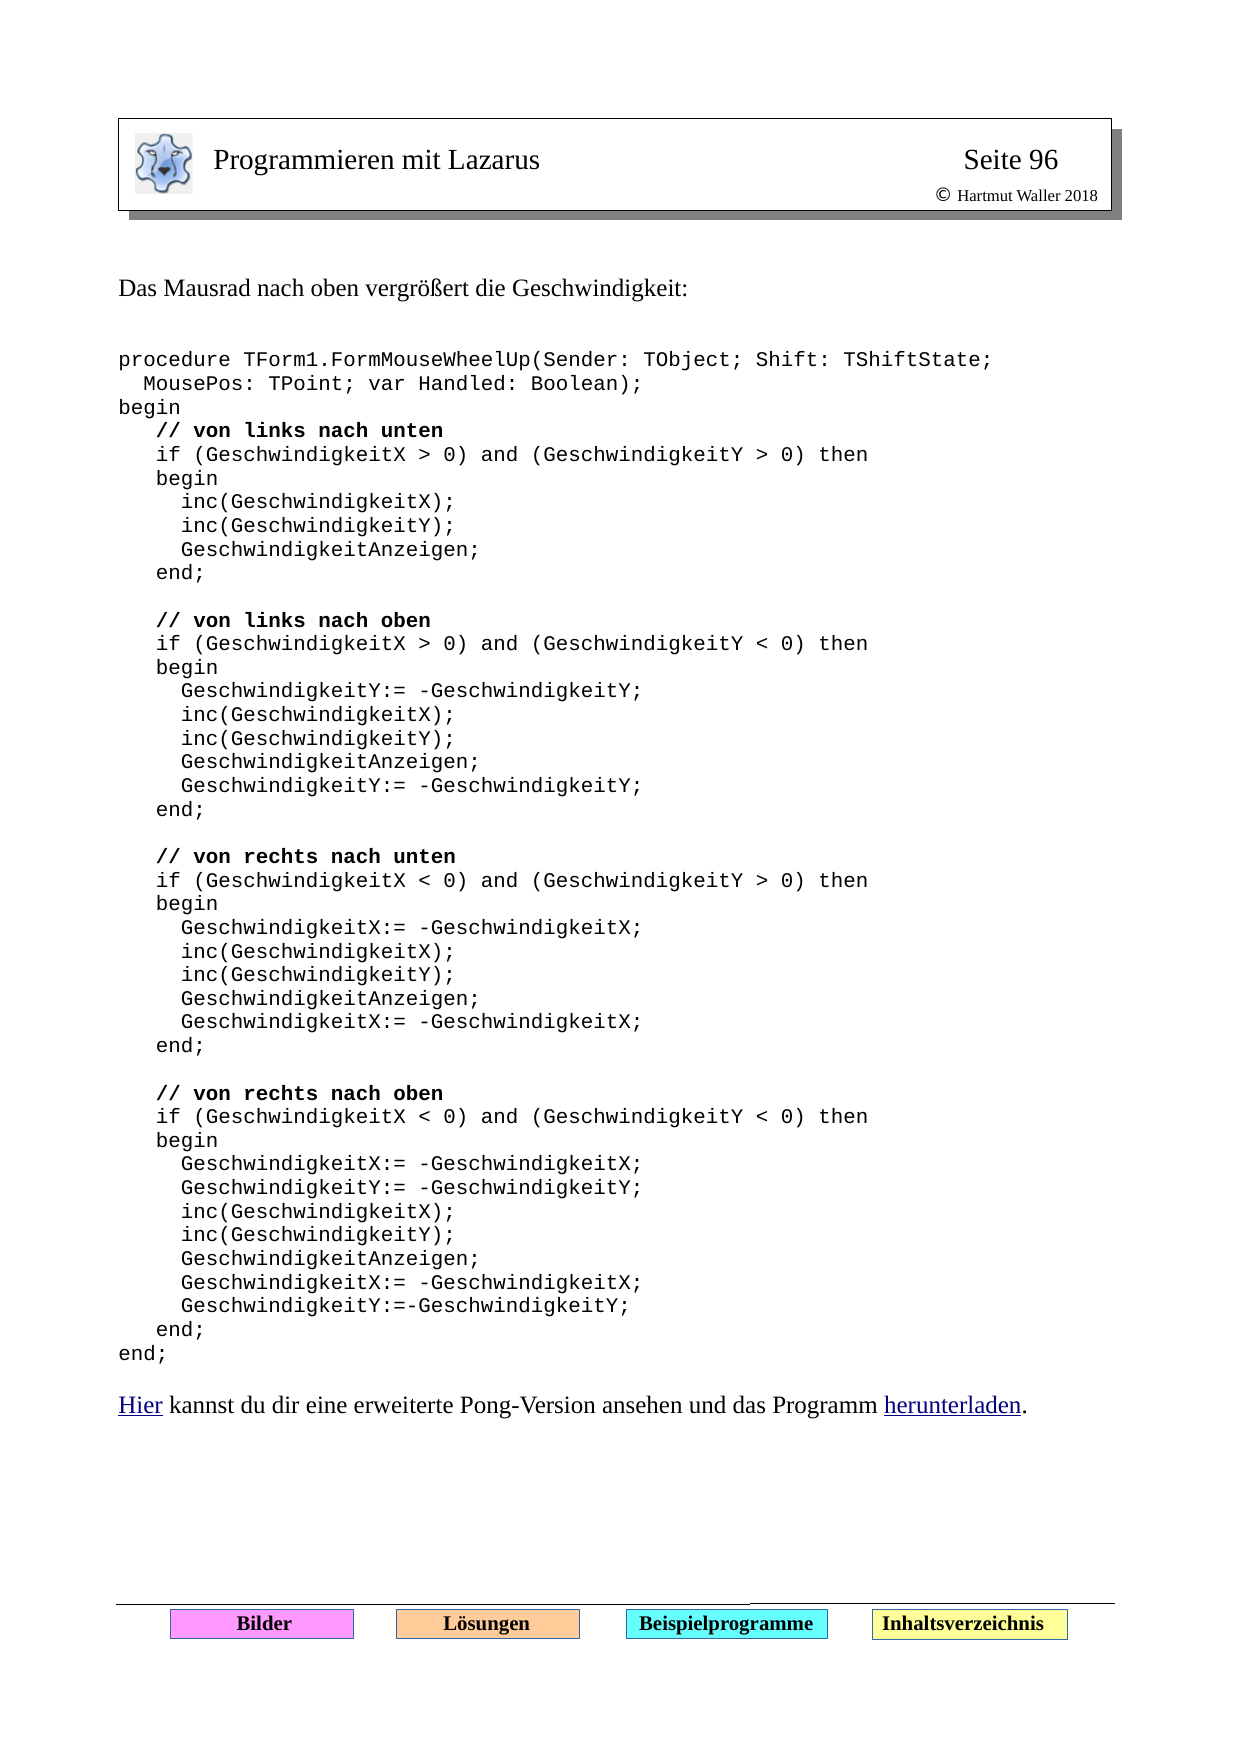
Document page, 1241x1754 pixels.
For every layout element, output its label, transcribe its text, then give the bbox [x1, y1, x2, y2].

text GeschwindigkeitX:= -GeschwindigkeitX; [118, 917, 1122, 941]
text inc(GeschwindigkeitY); [118, 515, 1122, 539]
text MousePos: TPoint; var Handled: Boolean); [118, 373, 1122, 397]
text begin [118, 468, 1122, 491]
text procedure TForm1.FormMouseWheelUp(Sender: TObject; Shift: TShiftState; [118, 349, 1122, 373]
text // von links nach oben [118, 609, 1122, 633]
text GeschwindigkeitX:= -GeschwindigkeitX; [118, 1012, 1122, 1035]
text if (GeschwindigkeitX > 0) and (GeschwindigkeitY > 0) then [118, 444, 1122, 468]
text inc(GeschwindigkeitX); [118, 491, 1122, 515]
text end; [118, 1319, 1122, 1343]
text // von rechts nach oben [118, 1082, 1122, 1106]
text GeschwindigkeitY:= -GeschwindigkeitY; [118, 775, 1122, 799]
text if (GeschwindigkeitX < 0) and (GeschwindigkeitY > 0) then [118, 870, 1122, 893]
text // von links nach unten [118, 420, 1122, 444]
text inc(GeschwindigkeitX); [118, 941, 1122, 964]
text GeschwindigkeitAnzeigen; [118, 751, 1122, 775]
text begin [118, 1130, 1122, 1153]
text end; [118, 799, 1122, 822]
text inc(GeschwindigkeitY); [118, 964, 1122, 988]
text GeschwindigkeitY:= -GeschwindigkeitY; [118, 1177, 1122, 1201]
text GeschwindigkeitY:= -GeschwindigkeitY; [118, 681, 1122, 704]
text GeschwindigkeitAnzeigen; [118, 539, 1122, 562]
text if (GeschwindigkeitX < 0) and (GeschwindigkeitY < 0) then [118, 1106, 1122, 1130]
text inc(GeschwindigkeitY); [118, 728, 1122, 751]
text begin [118, 397, 1122, 420]
text // von rechts nach unten [118, 846, 1122, 870]
text GeschwindigkeitAnzeigen; [118, 1248, 1122, 1272]
picture [135, 133, 193, 194]
text Das Mausrad nach oben vergrößert die Geschwindigkeit: [118, 273, 1122, 302]
text end; [118, 1035, 1122, 1059]
text end; [118, 562, 1122, 586]
text inc(GeschwindigkeitX); [118, 704, 1122, 728]
text inc(GeschwindigkeitY); [118, 1224, 1122, 1248]
text GeschwindigkeitX:= -GeschwindigkeitX; [118, 1272, 1122, 1295]
text GeschwindigkeitX:= -GeschwindigkeitX; [118, 1153, 1122, 1177]
text begin [118, 657, 1122, 681]
text Hier kannst du dir eine erweiterte Pong-Version ansehen und das Programm herunterladen. [118, 1390, 1122, 1419]
text inc(GeschwindigkeitX); [118, 1201, 1122, 1224]
text if (GeschwindigkeitX > 0) and (GeschwindigkeitY < 0) then [118, 633, 1122, 657]
text GeschwindigkeitAnzeigen; [118, 988, 1122, 1012]
text end; [118, 1343, 1122, 1366]
text begin [118, 893, 1122, 917]
text GeschwindigkeitY:=-GeschwindigkeitY; [118, 1295, 1122, 1319]
